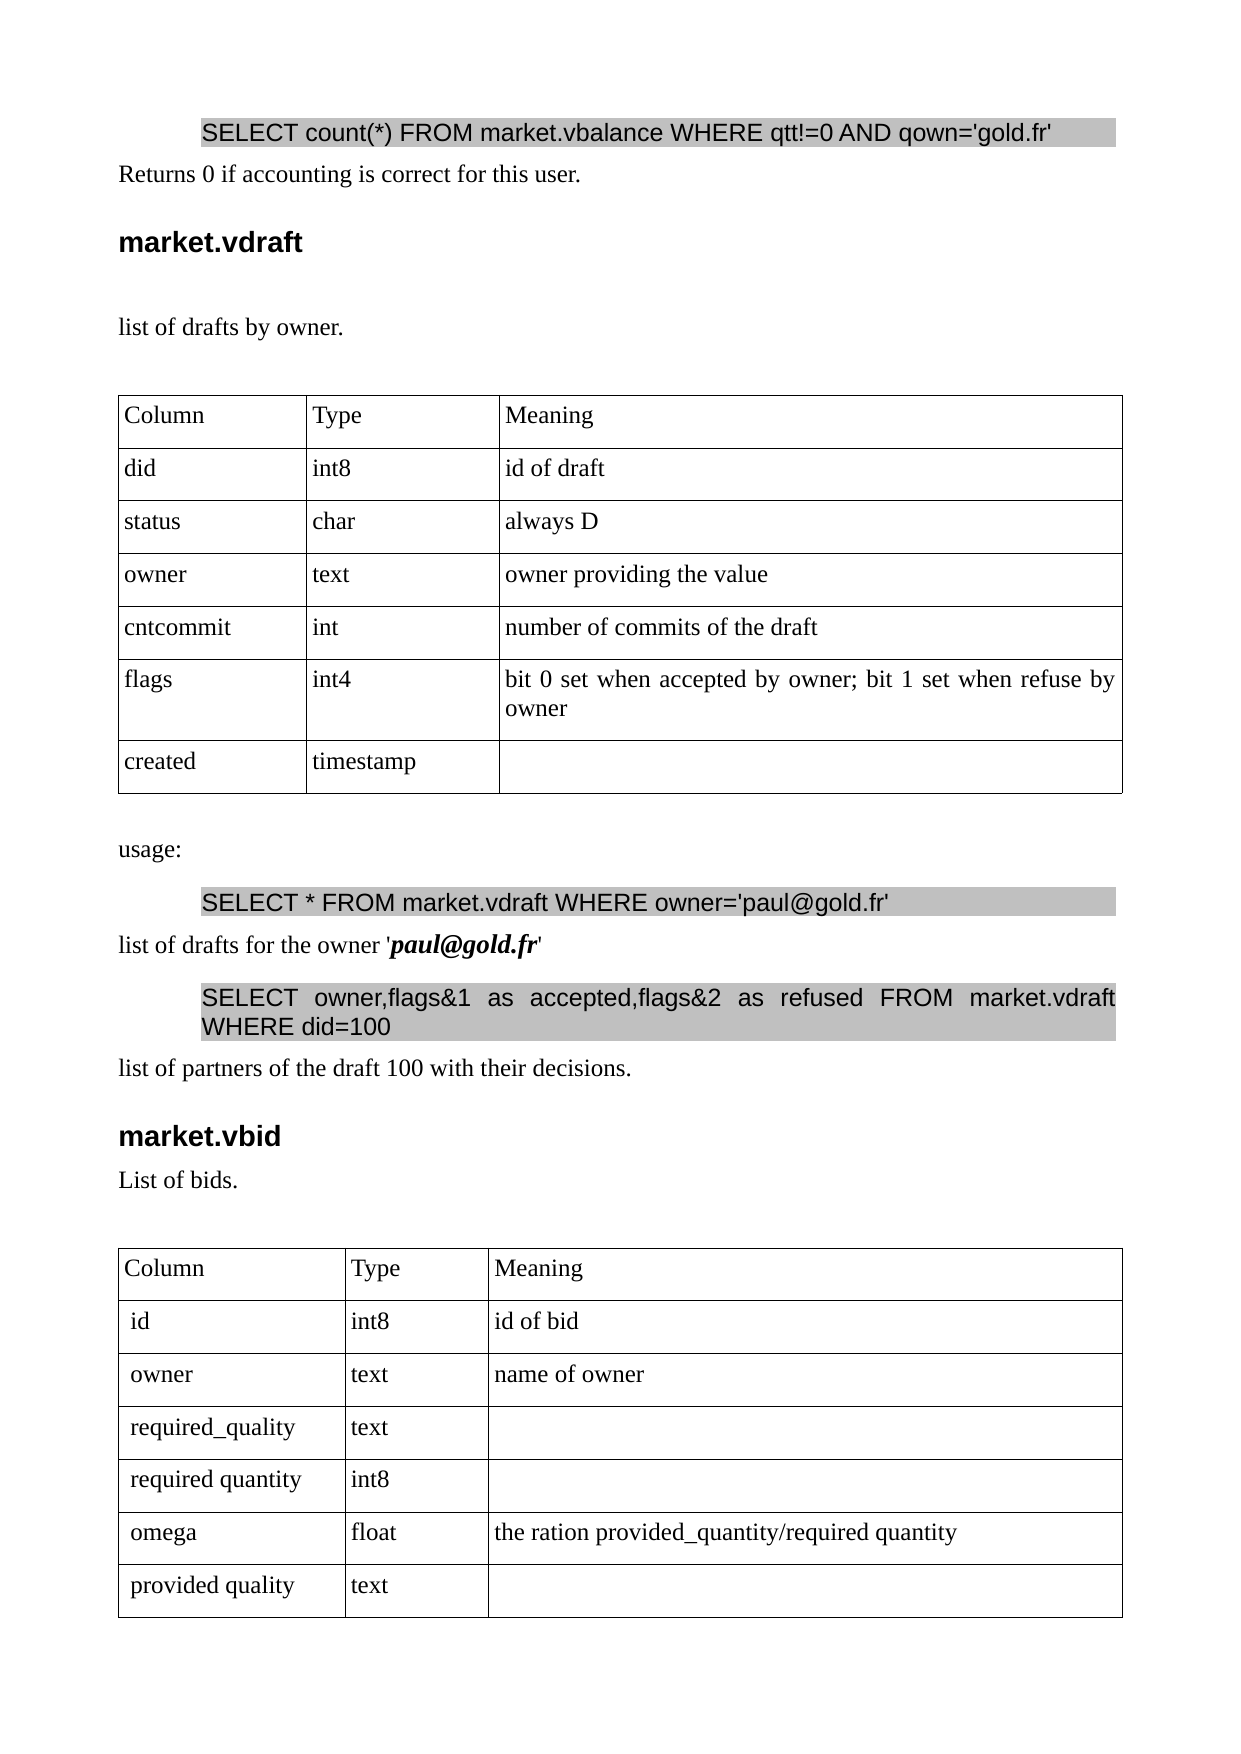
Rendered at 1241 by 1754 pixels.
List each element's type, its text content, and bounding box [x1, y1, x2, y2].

text list of partners of the draft 100 with their decisions. [118, 1053, 1122, 1081]
table_cell int8 [346, 1460, 488, 1512]
table_cell float [346, 1513, 488, 1564]
table_cell text [346, 1354, 488, 1406]
table_cell always D [500, 501, 1122, 553]
table_header Type [307, 396, 499, 447]
table_cell int8 [307, 449, 499, 500]
table_cell name of owner [489, 1354, 1122, 1406]
table_cell owner providing the value [500, 554, 1122, 606]
table_cell bit 0 set when accepted by owner; bit 1 set when refuse by owner [500, 660, 1122, 740]
table_header Column [119, 396, 306, 447]
text SELECT owner,flags&1 as accepted,flags&2 as refused FROM market.vdraft WHERE did=100 [201, 983, 1116, 1041]
text Returns 0 if accounting is correct for this user. [118, 159, 1122, 187]
table_cell omega [119, 1513, 345, 1564]
table_cell flags [119, 660, 306, 740]
table_cell text [307, 554, 499, 606]
table_cell created [119, 741, 306, 793]
table_cell status [119, 501, 306, 553]
table_header Meaning [500, 396, 1122, 447]
table_cell int4 [307, 660, 499, 740]
text list of drafts for the owner 'paul@gold.fr' [118, 928, 1122, 959]
table_cell text [346, 1407, 488, 1459]
table_cell did [119, 449, 306, 500]
table_cell int8 [346, 1301, 488, 1353]
table_cell id of bid [489, 1301, 1122, 1353]
text List of bids. [118, 1165, 1122, 1194]
subtitle market.vdraft [118, 225, 1122, 258]
table_cell text [346, 1565, 488, 1617]
text SELECT * FROM market.vdraft WHERE owner='paul@gold.fr' [201, 887, 1116, 916]
text usage: [118, 834, 1122, 863]
subtitle market.vbid [118, 1119, 1122, 1152]
table_cell cntcommit [119, 607, 306, 659]
table_header Meaning [489, 1249, 1122, 1300]
table_cell timestamp [307, 741, 499, 793]
text SELECT count(*) FROM market.vbalance WHERE qtt!=0 AND qown='gold.fr' [201, 118, 1116, 147]
table_cell the ration provided_quantity/required quantity [489, 1513, 1122, 1564]
table_cell [489, 1407, 1122, 1459]
table_cell required_quality [119, 1407, 345, 1459]
table_cell number of commits of the draft [500, 607, 1122, 659]
table_cell owner [119, 554, 306, 606]
text list of drafts by owner. [118, 312, 1122, 341]
table_cell [489, 1460, 1122, 1512]
table_cell provided quality [119, 1565, 345, 1617]
table_header Column [119, 1249, 345, 1300]
table_cell id of draft [500, 449, 1122, 500]
table_header Type [346, 1249, 488, 1300]
table_cell [500, 741, 1122, 793]
table_cell [489, 1565, 1122, 1617]
table_cell char [307, 501, 499, 553]
table_cell required quantity [119, 1460, 345, 1512]
table_cell owner [119, 1354, 345, 1406]
table_cell id [119, 1301, 345, 1353]
table_cell int [307, 607, 499, 659]
